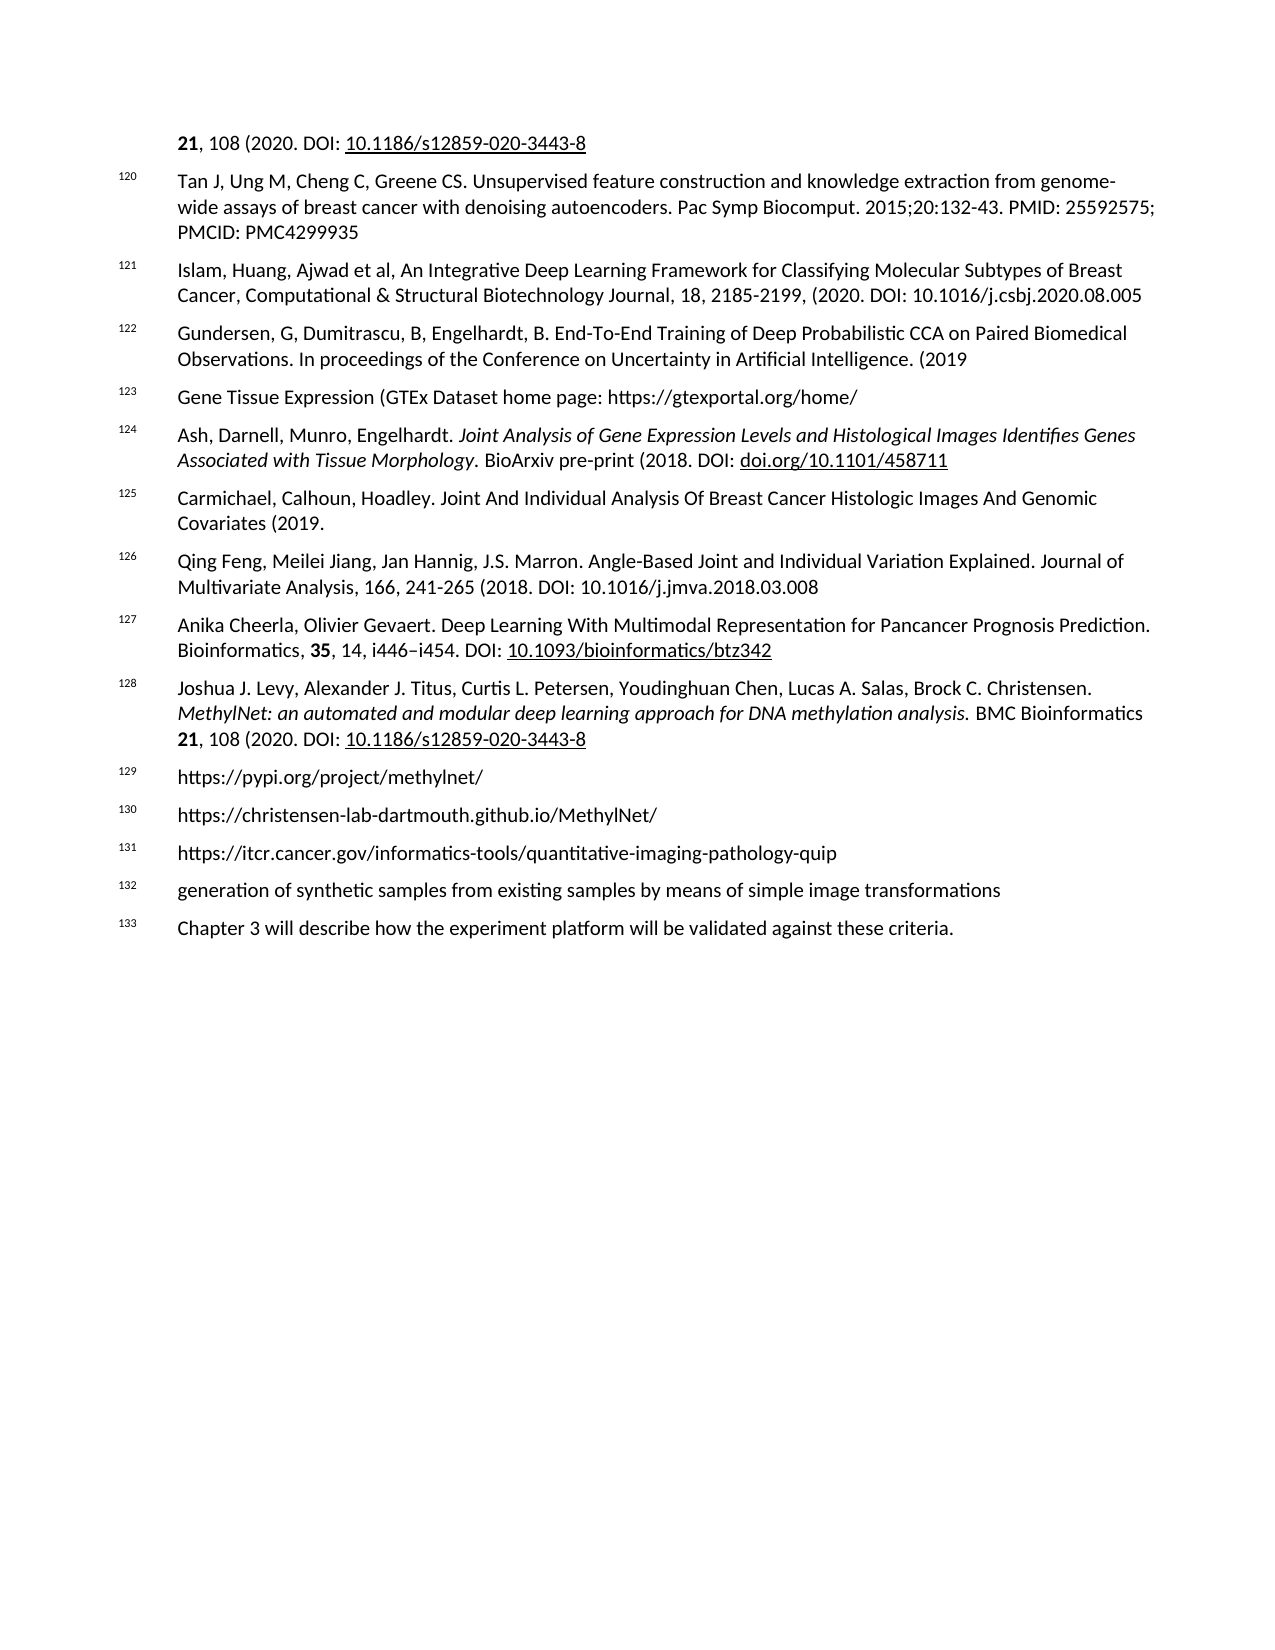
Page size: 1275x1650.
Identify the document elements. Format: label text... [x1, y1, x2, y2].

text generation of synthetic samples from existing samples by means of simple image transformations [118, 878, 1157, 903]
text Ash, Darnell, Munro, Engelhardt. Joint Analysis of Gene Expression Levels and Histological Images Identifies Genes Associated with Tissue Morphology. BioArxiv pre-print (2018. DOI: doi.org/10.1101/458711 [118, 422, 1157, 473]
text Chapter 3 will describe how the experiment platform will be validated against these criteria. [118, 916, 1157, 941]
text 21, 108 (2020. DOI: 10.1186/s12859-020-3443-8 [118, 131, 1157, 156]
text Qing Feng, Meilei Jiang, Jan Hannig, J.S. Marron. Angle-Based Joint and Individual Variation Explained. Journal of Multivariate Analysis, 166, 241-265 (2018. DOI: 10.1016/j.jmva.2018.03.008 [118, 548, 1157, 599]
text https://pypi.org/project/methylnet/ [118, 764, 1157, 789]
text https://itcr.cancer.gov/informatics-tools/quantitative-imaging-pathology-quip [118, 840, 1157, 865]
text Islam, Huang, Ajwad et al, An Integrative Deep Learning Framework for Classifying Molecular Subtypes of Breast Cancer, Computational & Structural Biotechnology Journal, 18, 2185-2199, (2020. DOI: 10.1016/j.csbj.2020.08.005 [118, 257, 1157, 308]
text Tan J, Ung M, Cheng C, Greene CS. Unsupervised feature construction and knowledge extraction from genome-wide assays of breast cancer with denoising autoencoders. Pac Symp Biocomput. 2015;20:132-43. PMID: 25592575; PMCID: PMC4299935 [118, 168, 1157, 245]
text https://christensen-lab-dartmouth.github.io/MethylNet/ [118, 802, 1157, 827]
text Carmichael, Calhoun, Hoadley. Joint And Individual Analysis Of Breast Cancer Histologic Images And Genomic Covariates (2019. [118, 485, 1157, 536]
text Anika Cheerla, Olivier Gevaert. Deep Learning With Multimodal Representation for Pancancer Prognosis Prediction. Bioinformatics, 35, 14, i446–i454. DOI: 10.1093/bioinformatics/btz342 [118, 612, 1157, 663]
text Gundersen, G, Dumitrascu, B, Engelhardt, B. End-To-End Training of Deep Probabilistic CCA on Paired Biomedical Observations. In proceedings of the Conference on Uncertainty in Artificial Intelligence. (2019 [118, 321, 1157, 371]
text Gene Tissue Expression (GTEx Dataset home page: https://gtexportal.org/home/ [118, 384, 1157, 409]
text Joshua J. Levy, Alexander J. Titus, Curtis L. Petersen, Youdinghuan Chen, Lucas A. Salas, Brock C. Christensen. MethylNet: an automated and modular deep learning approach for DNA methylation analysis. BMC Bioinformatics 21, 108 (2020. DOI: 10.1186/s12859-020-3443-8 [118, 675, 1157, 751]
